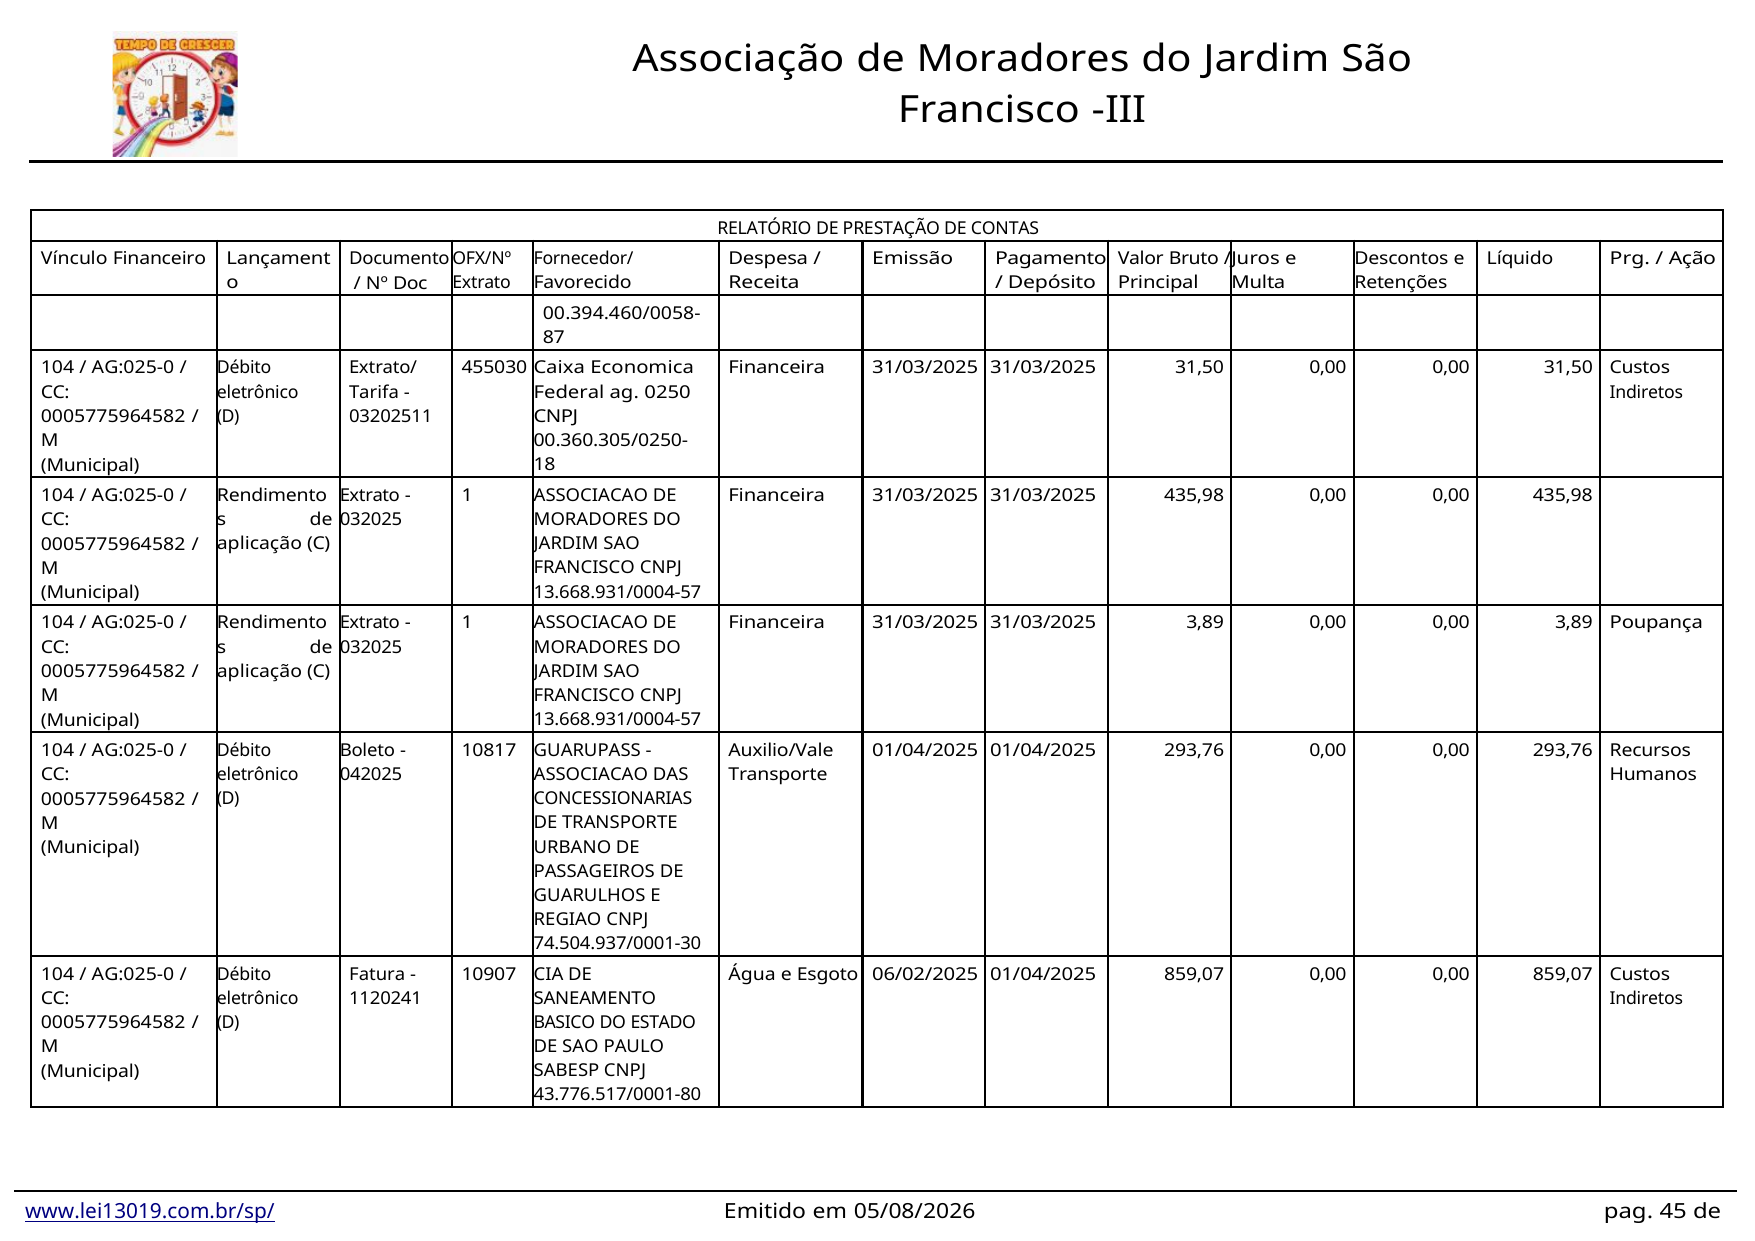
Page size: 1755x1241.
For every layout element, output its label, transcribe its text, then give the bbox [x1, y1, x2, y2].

table_cell Financeira [720, 478, 861, 604]
table_cell 104 / AG:025-0 / CC: 0005775964582 / M (Municipal) [32, 733, 216, 955]
table_cell 31/03/2025 [986, 478, 1107, 604]
table_cell 0,00 [1355, 351, 1476, 476]
table_cell Documento / Nº Doc [341, 242, 451, 294]
table_cell Caixa Economica Federal ag. 0250 CNPJ 00.360.305/0250-18 [534, 351, 718, 476]
table_cell 435,98 [1109, 478, 1230, 604]
table_cell 0,00 [1355, 478, 1476, 604]
table_cell Extrato/ Tarifa - 03202511 [341, 351, 451, 476]
table_cell Descontos e Retenções [1355, 242, 1476, 294]
table_cell [1601, 478, 1722, 604]
table_cell 0,00 [1232, 478, 1353, 604]
table_cell Custos Indiretos [1601, 957, 1722, 1106]
table_cell [218, 296, 339, 349]
table_cell 104 / AG:025-0 / CC: 0005775964582 / M (Municipal) [32, 606, 216, 731]
table_cell Fornecedor/ Favorecido [534, 242, 718, 294]
table_cell 3,89 [1478, 606, 1599, 731]
table_cell 01/04/2025 [864, 733, 984, 955]
table_cell 455030 [453, 351, 532, 476]
table_cell 104 / AG:025-0 / CC: 0005775964582 / M (Municipal) [32, 957, 216, 1106]
table_cell 859,07 [1478, 957, 1599, 1106]
table_cell Boleto - 042025 [341, 733, 451, 955]
table_cell 00.394.460/0058-87 [534, 296, 718, 349]
table_cell Lançamento [218, 242, 339, 294]
table_cell 1 [453, 606, 532, 731]
table_cell Água e Esgoto [720, 957, 861, 1106]
table_cell Débito eletrônico (D) [218, 733, 339, 955]
table_cell 1 [453, 478, 532, 604]
table_cell Fatura - 1120241 [341, 957, 451, 1106]
table_cell [453, 296, 532, 349]
table_cell [1109, 296, 1230, 349]
table_cell 01/04/2025 [986, 957, 1107, 1106]
table_cell 06/02/2025 [864, 957, 984, 1106]
table_cell 10907 [453, 957, 532, 1106]
table_cell CIA DE SANEAMENTO BASICO DO ESTADO DE SAO PAULO SABESP CNPJ 43.776.517/0001-80 [534, 957, 718, 1106]
table_cell 0,00 [1355, 606, 1476, 731]
table_cell Valor Bruto / Principal [1109, 242, 1230, 294]
table_cell [32, 296, 216, 349]
table_cell Débito eletrônico (D) [218, 351, 339, 476]
table_cell [864, 296, 984, 349]
table_cell [1601, 296, 1722, 349]
table_cell 104 / AG:025-0 / CC: 0005775964582 / M (Municipal) [32, 351, 216, 476]
table_cell 31/03/2025 [864, 606, 984, 731]
table_cell Líquido [1478, 242, 1599, 294]
table_cell 31,50 [1109, 351, 1230, 476]
table_cell 0,00 [1232, 733, 1353, 955]
table_cell [341, 296, 451, 349]
table_cell 0,00 [1355, 733, 1476, 955]
table_cell [1478, 296, 1599, 349]
table_cell [1355, 296, 1476, 349]
table_cell Prg. / Ação [1601, 242, 1722, 294]
table_cell Recursos Humanos [1601, 733, 1722, 955]
table_cell 435,98 [1478, 478, 1599, 604]
table_cell 31/03/2025 [986, 606, 1107, 731]
table_cell 31,50 [1478, 351, 1599, 476]
table_cell OFX/Nº Extrato [453, 242, 532, 294]
table_cell 0,00 [1232, 351, 1353, 476]
table_cell Rendimentos de aplicação (C) [218, 606, 339, 731]
table_cell 3,89 [1109, 606, 1230, 731]
table_cell Custos Indiretos [1601, 351, 1722, 476]
table_cell Débito eletrônico (D) [218, 957, 339, 1106]
table_cell ASSOCIACAO DE MORADORES DO JARDIM SAO FRANCISCO CNPJ 13.668.931/0004-57 [534, 606, 718, 731]
table_cell [1232, 296, 1353, 349]
table_cell Financeira [720, 606, 861, 731]
table_cell 859,07 [1109, 957, 1230, 1106]
table_header RELATÓRIO DE PRESTAÇÃO DE CONTAS [32, 211, 1722, 239]
table_cell 31/03/2025 [864, 478, 984, 604]
table_cell 0,00 [1355, 957, 1476, 1106]
table_cell GUARUPASS - ASSOCIACAO DAS CONCESSIONARIAS DE TRANSPORTE URBANO DE PASSAGEIROS DE GUARULHOS E REGIAO CNPJ 74.504.937/0001-30 [534, 733, 718, 955]
table_cell Financeira [720, 351, 861, 476]
table_cell 293,76 [1478, 733, 1599, 955]
table_cell Vínculo Financeiro [32, 242, 216, 294]
table_cell Auxilio/Vale Transporte [720, 733, 861, 955]
table_cell Pagamento / Depósito [986, 242, 1107, 294]
table_cell Juros e Multa [1232, 242, 1353, 294]
table_cell 293,76 [1109, 733, 1230, 955]
table_cell [986, 296, 1107, 349]
table_cell 01/04/2025 [986, 733, 1107, 955]
table_cell Poupança [1601, 606, 1722, 731]
table_cell ASSOCIACAO DE MORADORES DO JARDIM SAO FRANCISCO CNPJ 13.668.931/0004-57 [534, 478, 718, 604]
table_cell [720, 296, 861, 349]
table_cell 0,00 [1232, 957, 1353, 1106]
table_cell Despesa / Receita [720, 242, 861, 294]
table_cell 104 / AG:025-0 / CC: 0005775964582 / M (Municipal) [32, 478, 216, 604]
table_cell 31/03/2025 [986, 351, 1107, 476]
table_cell 31/03/2025 [864, 351, 984, 476]
table_cell Extrato - 032025 [341, 478, 451, 604]
table_cell Emissão [864, 242, 984, 294]
table_cell 10817 [453, 733, 532, 955]
table_cell Rendimentos de aplicação (C) [218, 478, 339, 604]
table_cell 0,00 [1232, 606, 1353, 731]
table_cell Extrato - 032025 [341, 606, 451, 731]
